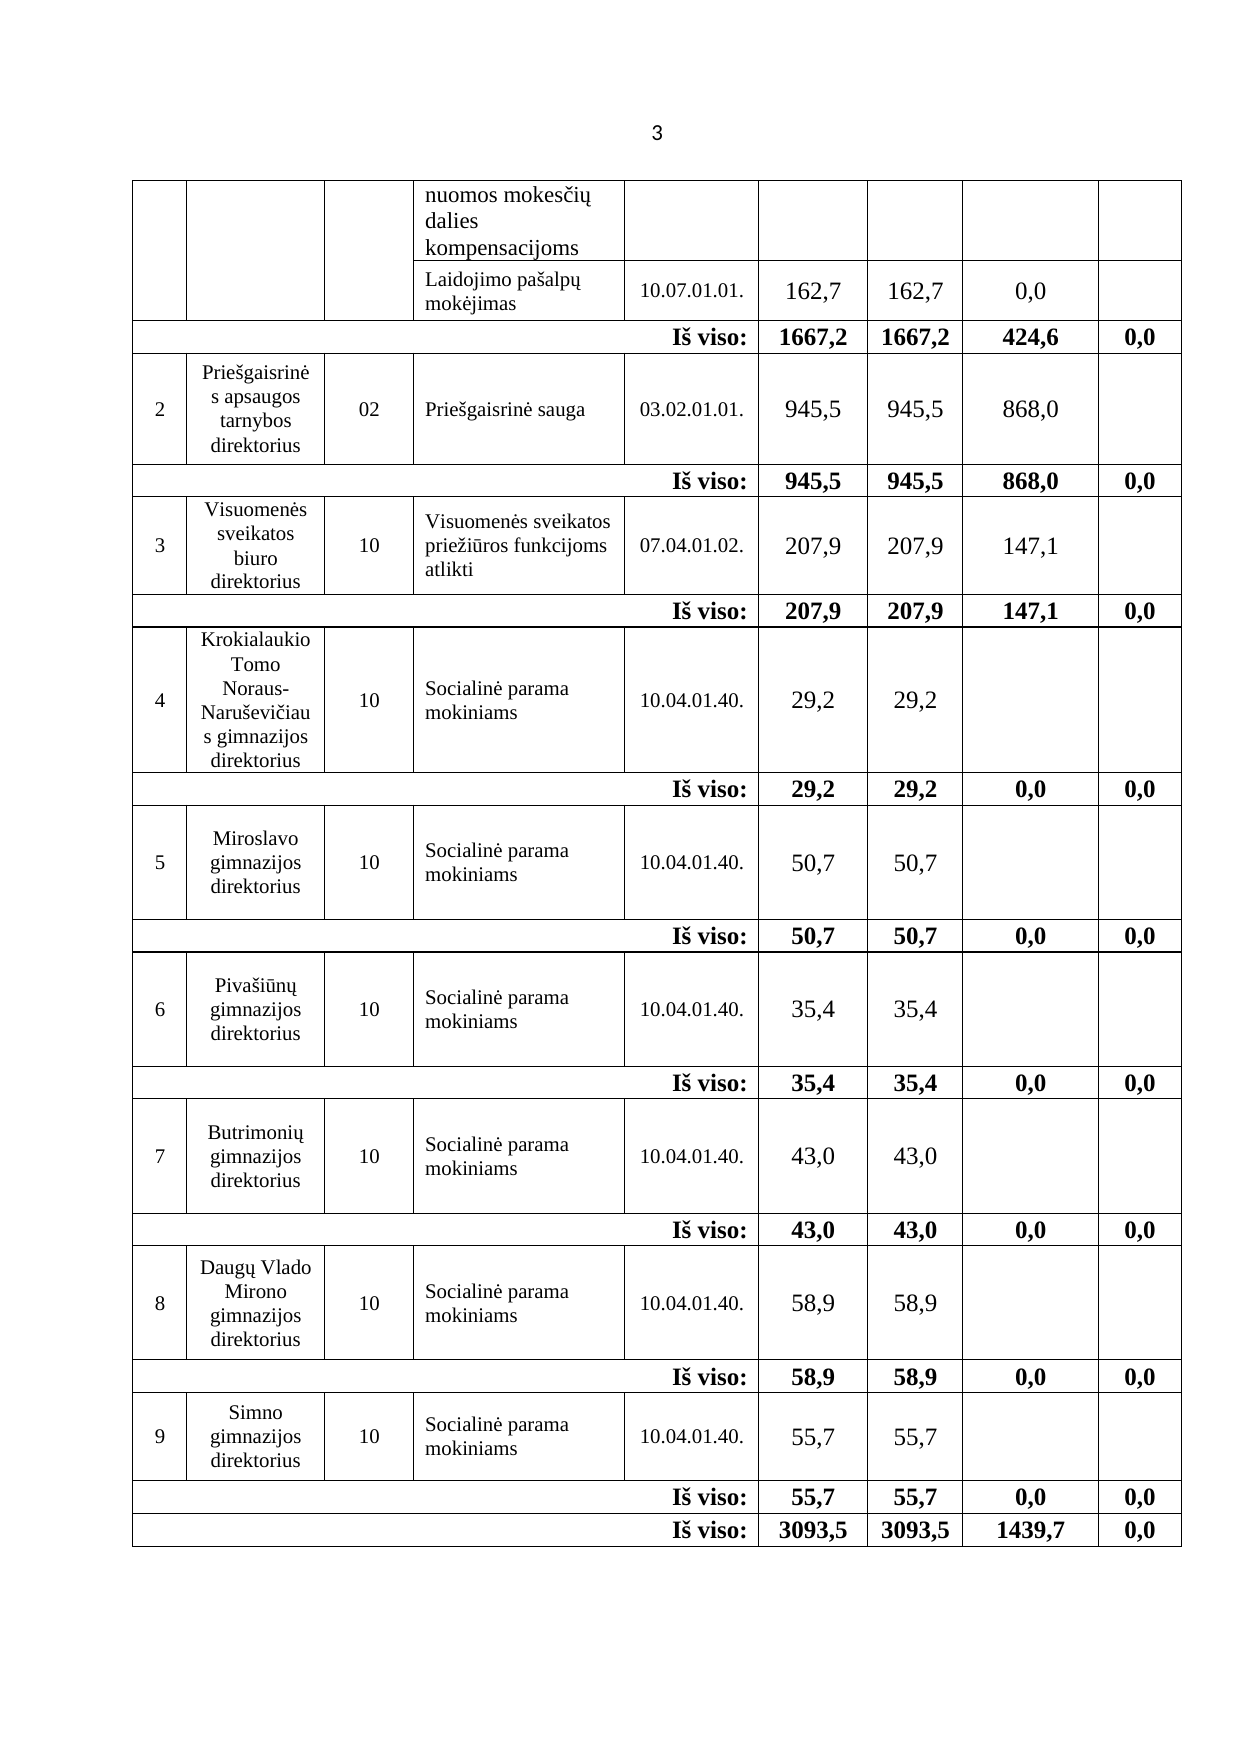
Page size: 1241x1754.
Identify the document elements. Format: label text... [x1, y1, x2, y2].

table_cell 0,0 [1099, 1360, 1181, 1392]
table_cell 07.04.01.02. [625, 497, 758, 593]
table_cell 0,0 [963, 1214, 1098, 1245]
table_cell 945,5 [759, 354, 867, 463]
table_cell [625, 181, 758, 260]
table_cell 7 [133, 1099, 186, 1212]
table_cell [963, 1246, 1098, 1359]
table_cell Daugų Vlado Mirono gimnazijos direktorius [187, 1246, 324, 1359]
table_cell 10.04.01.40. [625, 1393, 758, 1479]
table_cell 945,5 [759, 465, 867, 496]
table_cell [1099, 354, 1181, 463]
table_cell 1667,2 [759, 321, 867, 352]
table_cell 58,9 [759, 1246, 867, 1359]
table_cell 29,2 [868, 628, 962, 772]
table_cell 29,2 [868, 773, 962, 804]
table_cell Iš viso: [133, 321, 758, 352]
table_cell [1099, 806, 1181, 919]
table_cell 162,7 [868, 261, 962, 320]
table_cell Iš viso: [133, 595, 758, 626]
table_cell 43,0 [868, 1099, 962, 1212]
table_cell Iš viso: [133, 1360, 758, 1392]
table_cell 50,7 [759, 920, 867, 951]
table_cell 207,9 [759, 497, 867, 593]
table_cell 0,0 [1099, 920, 1181, 951]
table_cell 868,0 [963, 354, 1098, 463]
table_cell 10.04.01.40. [625, 1099, 758, 1212]
table_cell 29,2 [759, 773, 867, 804]
table_cell 10 [325, 1099, 413, 1212]
table_cell [1099, 628, 1181, 772]
table_cell Socialinė parama mokiniams [414, 806, 624, 919]
table_cell 0,0 [963, 920, 1098, 951]
table_cell 03.02.01.01. [625, 354, 758, 463]
table_cell 43,0 [759, 1099, 867, 1212]
table_cell 0,0 [963, 261, 1098, 320]
table_cell 9 [133, 1393, 186, 1479]
table_cell 945,5 [868, 354, 962, 463]
table_cell Iš viso: [133, 920, 758, 951]
table_cell 0,0 [963, 1360, 1098, 1392]
table_cell 424,6 [963, 321, 1098, 352]
table_cell 207,9 [868, 497, 962, 593]
table_cell [963, 1099, 1098, 1212]
table_cell [325, 181, 413, 320]
table_cell Socialinė parama mokiniams [414, 1393, 624, 1479]
table_cell Pivašiūnų gimnazijos direktorius [187, 953, 324, 1066]
table_cell [1099, 1099, 1181, 1212]
table_cell 02 [325, 354, 413, 463]
table_cell 10 [325, 497, 413, 593]
table_cell 35,4 [868, 953, 962, 1066]
table_cell 35,4 [759, 1067, 867, 1098]
table_cell 1439,7 [963, 1514, 1098, 1546]
table_cell 0,0 [1099, 465, 1181, 496]
table_cell 10.04.01.40. [625, 953, 758, 1066]
table_cell 0,0 [1099, 1514, 1181, 1546]
table_cell 0,0 [1099, 1481, 1181, 1512]
table_cell 6 [133, 953, 186, 1066]
table_cell 55,7 [759, 1481, 867, 1512]
table_cell 2 [133, 354, 186, 463]
table_cell 3 [133, 497, 186, 593]
table_cell 8 [133, 1246, 186, 1359]
table_cell Iš viso: [133, 1481, 758, 1512]
table_cell 162,7 [759, 261, 867, 320]
table_cell [1099, 261, 1181, 320]
table_cell 0,0 [1099, 595, 1181, 626]
table_cell Simno gimnazijos direktorius [187, 1393, 324, 1479]
table_cell 35,4 [759, 953, 867, 1066]
table_cell 10.04.01.40. [625, 1246, 758, 1359]
table_cell [187, 181, 324, 320]
table_cell Visuomenės sveikatos priežiūros funkcijoms atlikti [414, 497, 624, 593]
table_cell nuomos mokesčių dalies kompensacijoms [414, 181, 624, 260]
table_cell 0,0 [1099, 773, 1181, 804]
table_cell 43,0 [759, 1214, 867, 1245]
table_cell 10 [325, 1246, 413, 1359]
table_cell 10 [325, 628, 413, 772]
table_cell 10.04.01.40. [625, 628, 758, 772]
table_cell 55,7 [868, 1481, 962, 1512]
table_cell 3093,5 [868, 1514, 962, 1546]
table_cell 207,9 [868, 595, 962, 626]
table_cell 10 [325, 806, 413, 919]
table_cell 50,7 [759, 806, 867, 919]
table_cell Krokialaukio Tomo Noraus-Naruševičiaus gimnazijos direktorius [187, 628, 324, 772]
table_cell Iš viso: [133, 1514, 758, 1546]
table_cell 55,7 [868, 1393, 962, 1479]
table_cell Laidojimo pašalpų mokėjimas [414, 261, 624, 320]
table_cell [1099, 1246, 1181, 1359]
table_cell Iš viso: [133, 1214, 758, 1245]
table_cell 58,9 [759, 1360, 867, 1392]
table_cell 58,9 [868, 1360, 962, 1392]
table_cell 50,7 [868, 806, 962, 919]
table_cell [1099, 953, 1181, 1066]
table_cell [868, 181, 962, 260]
table_cell Iš viso: [133, 465, 758, 496]
table_cell Iš viso: [133, 1067, 758, 1098]
table_cell 50,7 [868, 920, 962, 951]
table_cell 0,0 [1099, 321, 1181, 352]
table_cell 147,1 [963, 595, 1098, 626]
table_cell 10 [325, 1393, 413, 1479]
table_cell [963, 628, 1098, 772]
table_cell [1099, 497, 1181, 593]
table_cell 0,0 [963, 1481, 1098, 1512]
table_cell Socialinė parama mokiniams [414, 1099, 624, 1212]
table_cell 10 [325, 953, 413, 1066]
table_cell 945,5 [868, 465, 962, 496]
table_cell 10.07.01.01. [625, 261, 758, 320]
table_cell Priešgaisrinės apsaugos tarnybos direktorius [187, 354, 324, 463]
table_cell 10.04.01.40. [625, 806, 758, 919]
table_cell 5 [133, 806, 186, 919]
table_cell [963, 953, 1098, 1066]
table_cell 43,0 [868, 1214, 962, 1245]
table_cell Iš viso: [133, 773, 758, 804]
table_cell Miroslavo gimnazijos direktorius [187, 806, 324, 919]
table_cell 1667,2 [868, 321, 962, 352]
table_cell 35,4 [868, 1067, 962, 1098]
table_cell [133, 181, 186, 320]
table_cell 58,9 [868, 1246, 962, 1359]
table_cell Socialinė parama mokiniams [414, 1246, 624, 1359]
table_cell [1099, 1393, 1181, 1479]
table_cell [1099, 181, 1181, 260]
table_cell 0,0 [963, 1067, 1098, 1098]
table_cell Butrimonių gimnazijos direktorius [187, 1099, 324, 1212]
table_cell Visuomenės sveikatos biuro direktorius [187, 497, 324, 593]
table_cell 207,9 [759, 595, 867, 626]
table_cell 3093,5 [759, 1514, 867, 1546]
table_cell 29,2 [759, 628, 867, 772]
table_cell Priešgaisrinė sauga [414, 354, 624, 463]
table_cell [759, 181, 867, 260]
table_cell Socialinė parama mokiniams [414, 953, 624, 1066]
table_cell [963, 806, 1098, 919]
table_cell [963, 1393, 1098, 1479]
table_cell 0,0 [963, 773, 1098, 804]
table_cell Socialinė parama mokiniams [414, 628, 624, 772]
table_cell 0,0 [1099, 1067, 1181, 1098]
table_cell 147,1 [963, 497, 1098, 593]
table_cell 4 [133, 628, 186, 772]
table_cell 868,0 [963, 465, 1098, 496]
table_cell [963, 181, 1098, 260]
table_cell 55,7 [759, 1393, 867, 1479]
table_cell 0,0 [1099, 1214, 1181, 1245]
